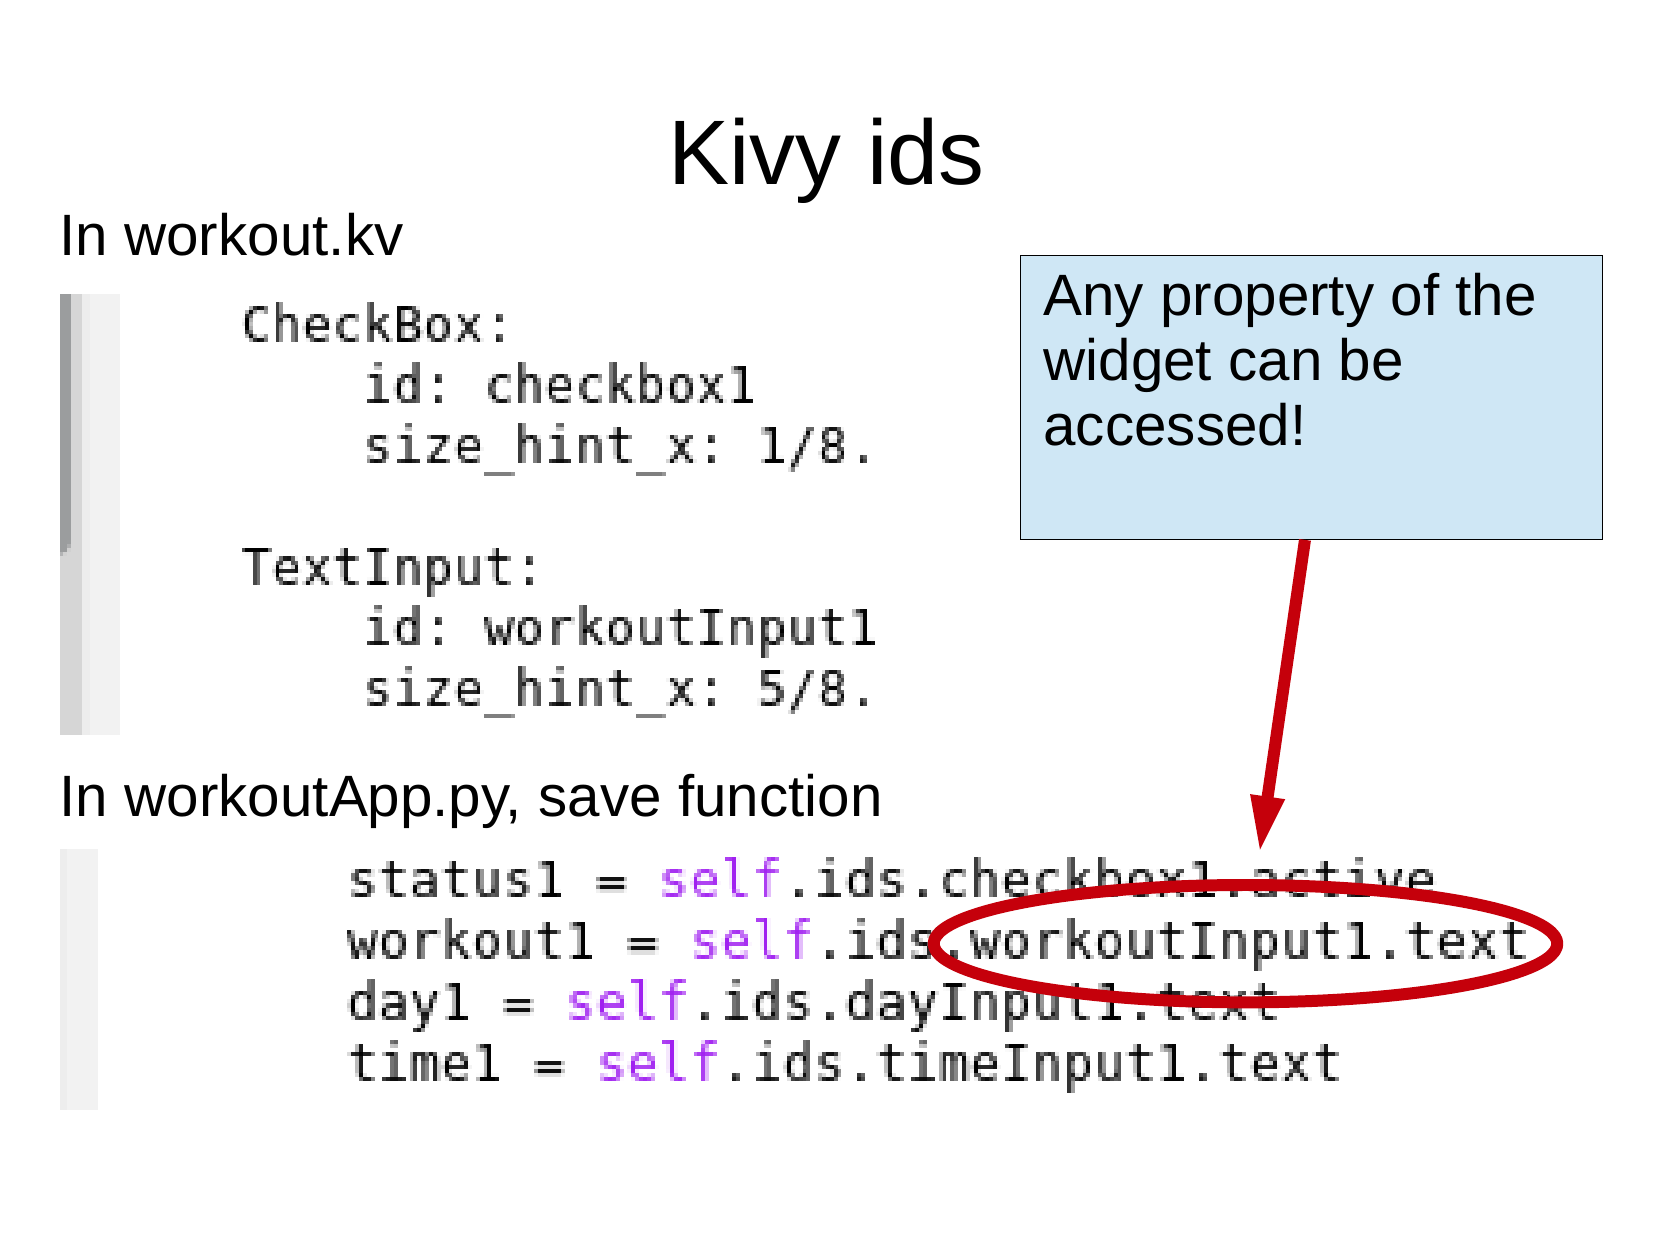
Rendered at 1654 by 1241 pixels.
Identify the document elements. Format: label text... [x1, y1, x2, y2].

title Kivy ids [82, 49, 1571, 257]
text_box In workoutApp.py, save function [45, 756, 898, 836]
text_box Any property of the widget can be accessed! [1028, 255, 1613, 496]
text_box [1020, 255, 1603, 540]
picture [940, 891, 1546, 996]
picture [60, 294, 898, 736]
text_box In workout.kv [45, 195, 419, 275]
picture [60, 849, 1546, 1110]
